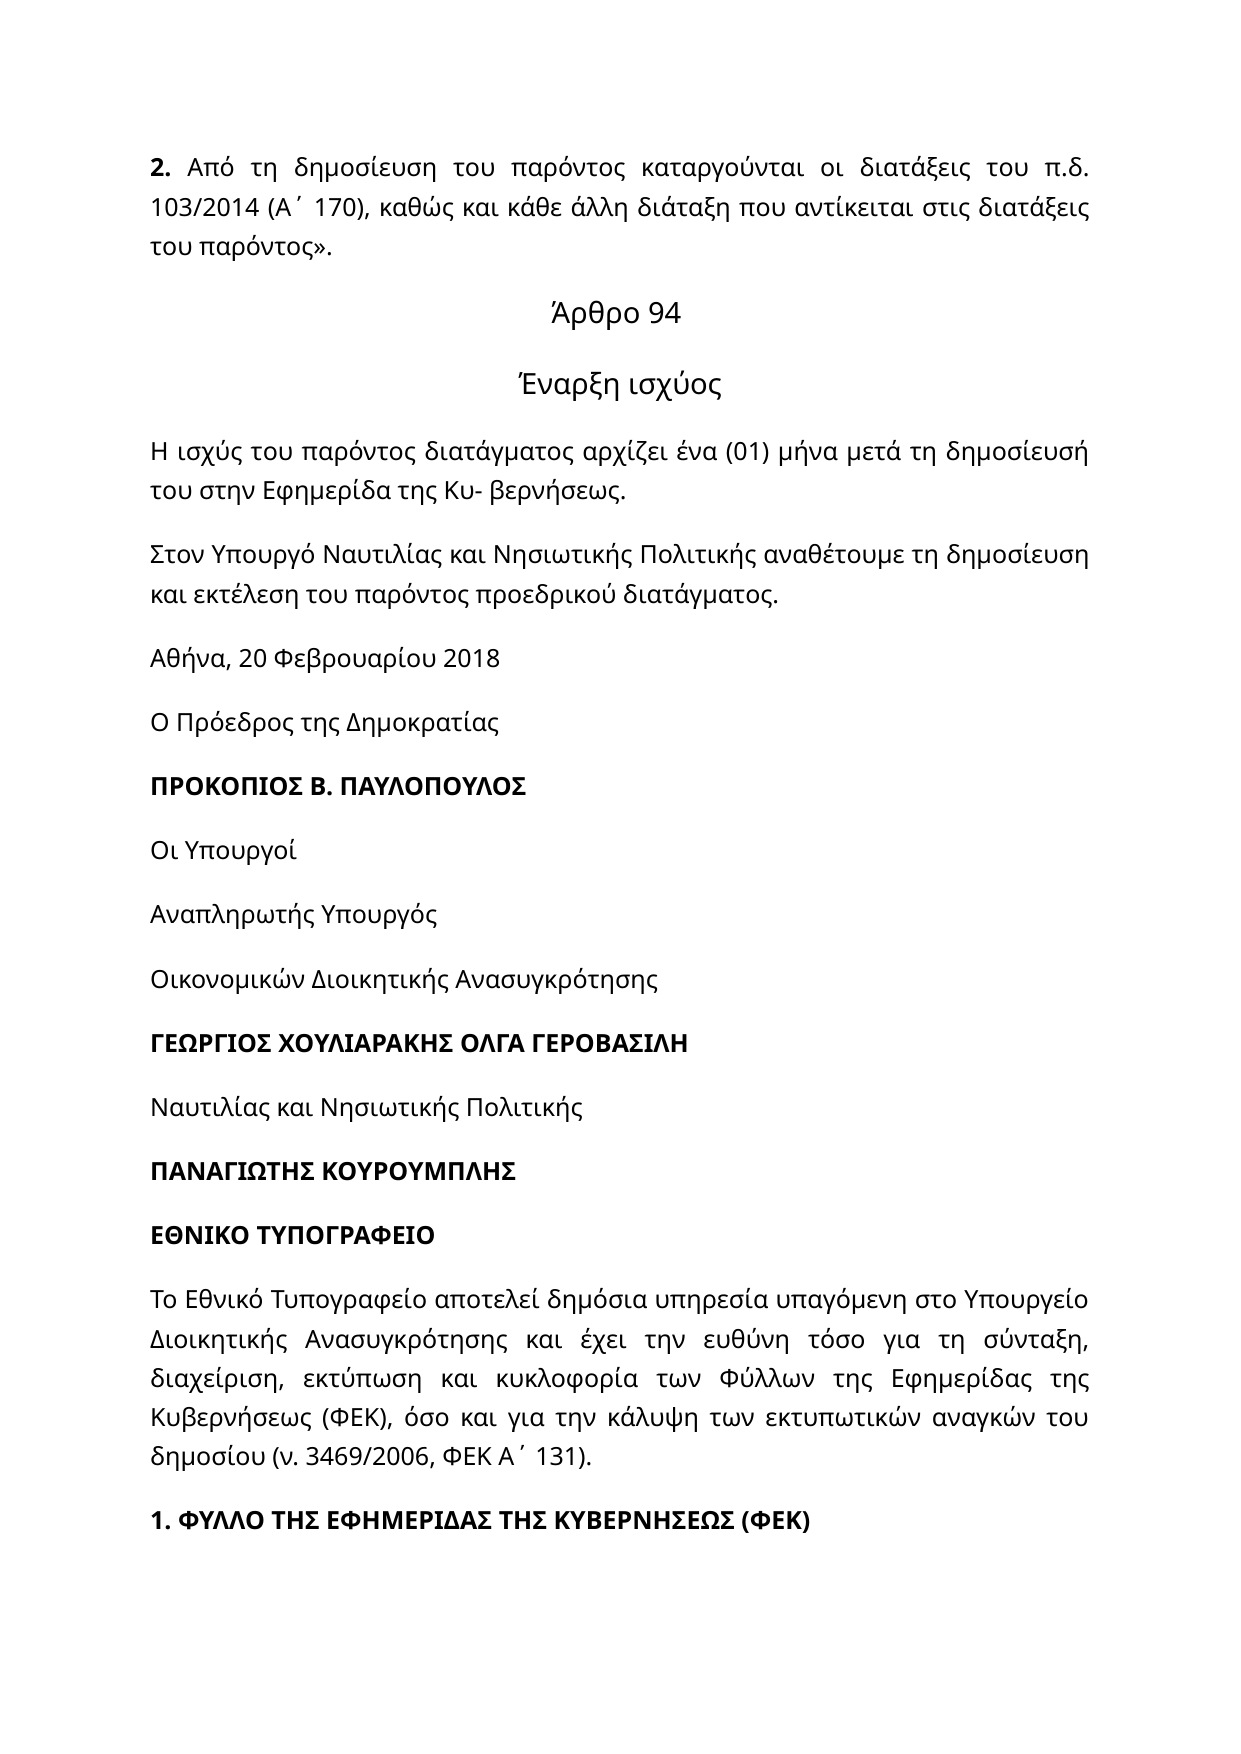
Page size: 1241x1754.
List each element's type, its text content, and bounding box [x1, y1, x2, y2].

text Οικονομικών Διοικητικής Ανασυγκρότησης [150, 961, 1090, 995]
text Το Εθνικό Τυπογραφείο αποτελεί δημόσια υπηρεσία υπαγόμενη στο Υπουργείο Διοικητικής Ανασυγκρότησης και έχει την ευθύνη τόσο για τη σύνταξη, διαχείριση, εκτύπωση και κυκλοφορία των Φύλλων της Εφημερίδας της Κυβερνήσεως (ΦΕΚ), όσο και για την κάλυψη των εκτυπωτικών αναγκών του δημοσίου (ν. 3469/2006, ΦΕΚ Α΄ 131). [150, 1282, 1090, 1473]
text ΓΕΩΡΓΙΟΣ ΧΟΥΛΙΑΡΑΚΗΣ ΟΛΓΑ ΓΕΡΟΒΑΣΙΛΗ [150, 1025, 1090, 1059]
text Στον Υπουργό Ναυτιλίας και Νησιωτικής Πολιτικής αναθέτουμε τη δημοσίευση και εκτέλεση του παρόντος προεδρικού διατάγματος. [150, 537, 1090, 610]
text Αθήνα, 20 Φεβρουαρίου 2018 [150, 640, 1090, 674]
text ΠΑΝΑΓΙΩΤΗΣ ΚΟΥΡΟΥΜΠΛΗΣ [150, 1154, 1090, 1188]
text Οι Υπουργοί [150, 833, 1090, 867]
subtitle Έναρξη ισχύος [150, 363, 1090, 403]
text Αναπληρωτής Υπουργός [150, 897, 1090, 931]
text 1. ΦΥΛΛΟ ΤΗΣ ΕΦΗΜΕΡΙΔΑΣ ΤΗΣ ΚΥΒΕΡΝΗΣΕΩΣ (ΦΕΚ) [150, 1503, 1090, 1537]
text 2. Από τη δημοσίευση του παρόντος καταργούνται οι διατάξεις του π.δ. 103/2014 (Α΄ 170), καθώς και κάθε άλλη διάταξη που αντίκειται στις διατάξεις του παρόντος». [150, 150, 1090, 262]
subtitle Άρθρο 94 [150, 292, 1090, 332]
text Ο Πρόεδρος της Δημοκρατίας [150, 704, 1090, 739]
text ΕΘΝΙΚΟ ΤΥΠΟΓΡΑΦΕΙΟ [150, 1218, 1090, 1252]
text ΠΡΟΚΟΠΙΟΣ Β. ΠΑΥΛΟΠΟΥΛΟΣ [150, 769, 1090, 803]
text Ναυτιλίας και Νησιωτικής Πολιτικής [150, 1089, 1090, 1124]
text Η ισχύς του παρόντος διατάγματος αρχίζει ένα (01) μήνα μετά τη δημοσίευσή του στην Εφημερίδα της Κυ- βερνήσεως. [150, 434, 1090, 507]
